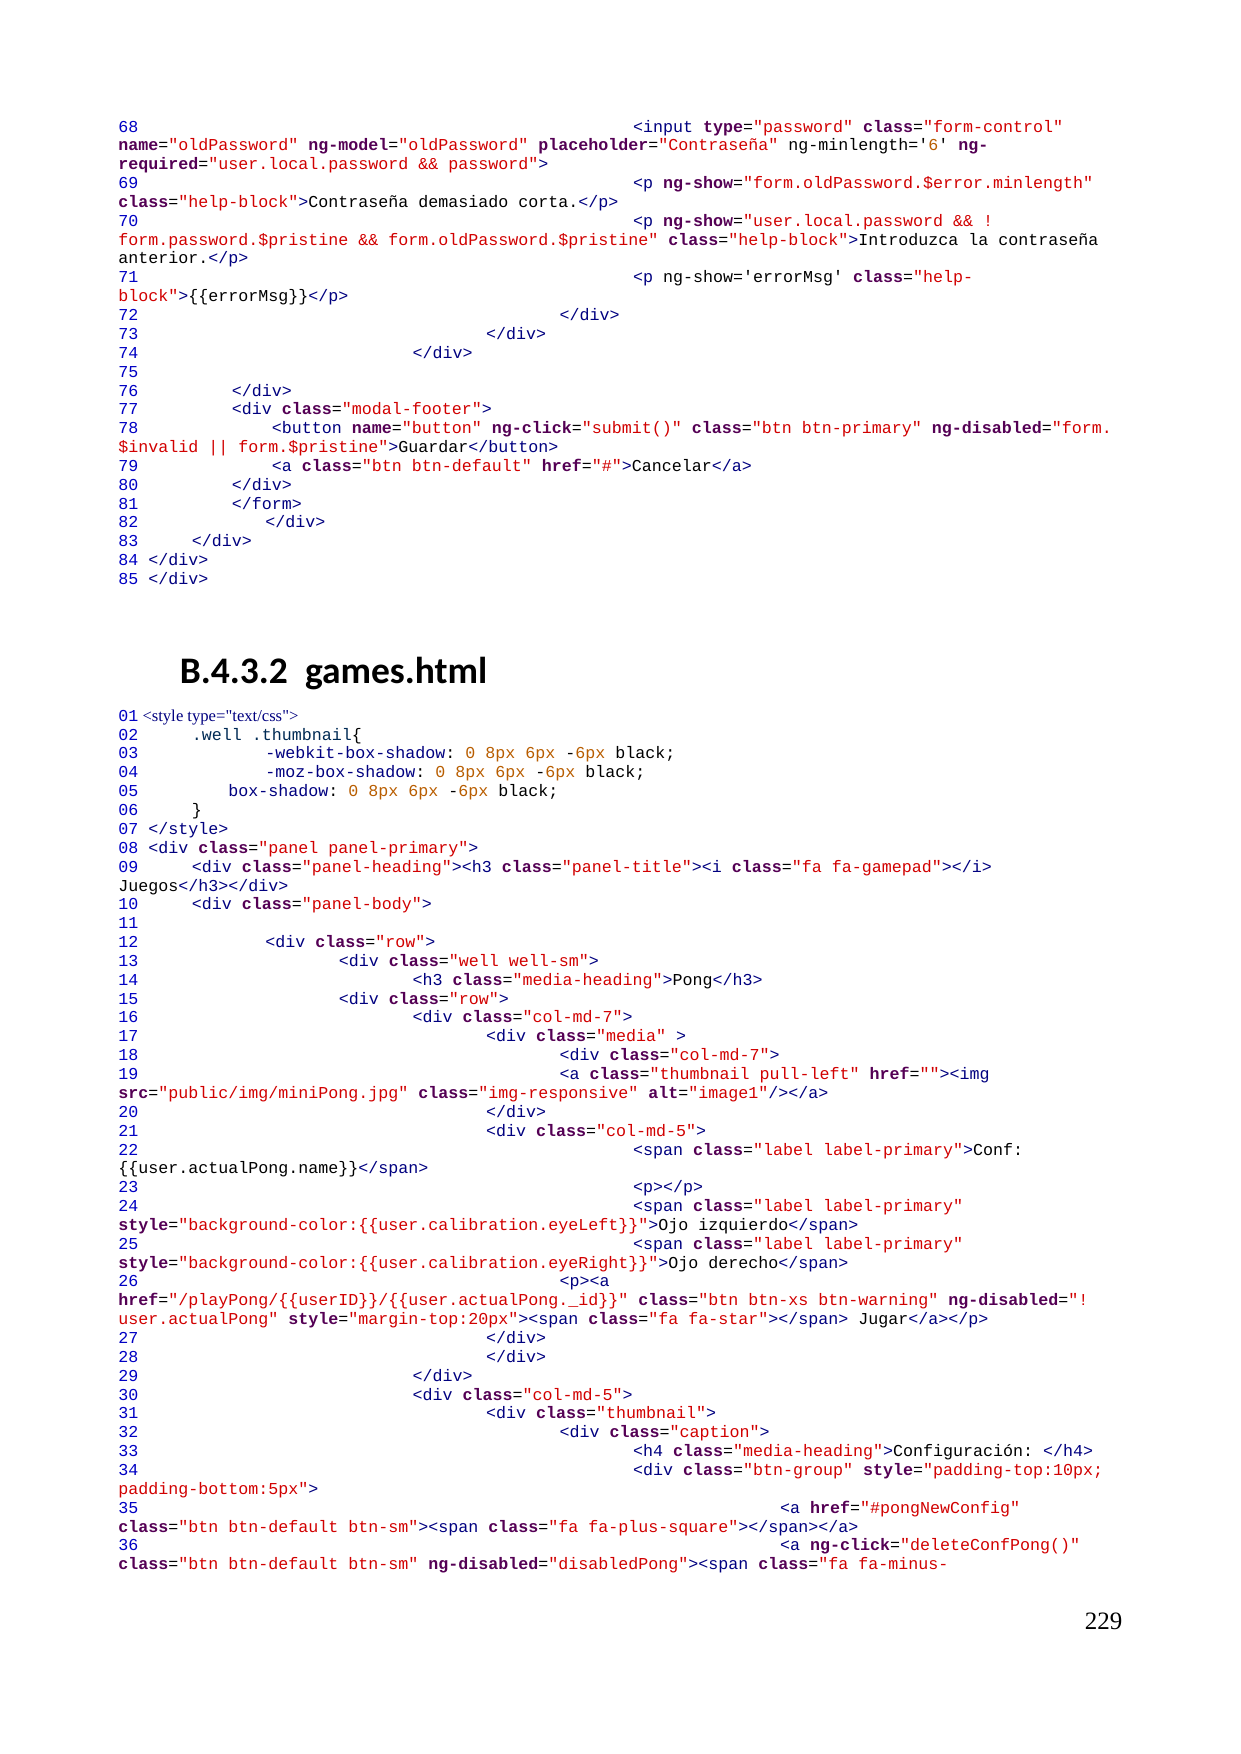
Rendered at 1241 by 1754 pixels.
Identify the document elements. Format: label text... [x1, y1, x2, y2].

text 34 <div class="btn-group" style="padding-top:10px; padding-bottom:5px"> [118, 1462, 1122, 1499]
text 79 <a class="btn btn-default" href="#">Cancelar</a> [118, 457, 1122, 476]
text 75 [118, 363, 1122, 382]
text 30 <div class="col-md-5"> [118, 1386, 1122, 1405]
text 13 <div class="well well-sm"> [118, 952, 1122, 971]
text 01 <style type="text/css"> [118, 706, 1122, 726]
text 70 <p ng-show="user.local.password && !form.password.$pristine && form.oldPassword.$pristine" class="help-block">Introduzca la contraseña anterior.</p> [118, 212, 1122, 269]
text 36 <a ng-click="deleteConfPong()" class="btn btn-default btn-sm" ng-disabled="disabledPong"><span class="fa fa-minus- [118, 1537, 1122, 1575]
text 18 <div class="col-md-7"> [118, 1047, 1122, 1066]
text 14 <h3 class="media-heading">Pong</h3> [118, 971, 1122, 990]
text 07 </style> [118, 821, 1122, 839]
text 26 <p><a href="/playPong/{{userID}}/{{user.actualPong._id}}" class="btn btn-xs btn-warning" ng-disabled="!user.actualPong" style="margin-top:20px"><span class="fa fa-star"></span> Jugar</a></p> [118, 1273, 1122, 1329]
text 77 <div class="modal-footer"> [118, 401, 1122, 420]
text 69 <p ng-show="form.oldPassword.$error.minlength" class="help-block">Contraseña demasiado corta.</p> [118, 175, 1122, 212]
text 33 <h4 class="media-heading">Configuración: </h4> [118, 1443, 1122, 1462]
text 32 <div class="caption"> [118, 1424, 1122, 1443]
text 71 <p ng-show='errorMsg' class="help-block">{{errorMsg}}</p> [118, 269, 1122, 307]
text 19 <a class="thumbnail pull-left" href=""><img src="public/img/miniPong.jpg" class="img-responsive" alt="image1"/></a> [118, 1066, 1122, 1103]
text 27 </div> [118, 1329, 1122, 1348]
text 76 </div> [118, 382, 1122, 401]
text 72 </div> [118, 307, 1122, 326]
text 81 </form> [118, 495, 1122, 514]
text 20 </div> [118, 1103, 1122, 1122]
text 28 </div> [118, 1348, 1122, 1367]
text 35 <a href="#pongNewConfig" class="btn btn-default btn-sm"><span class="fa fa-plus-square"></span></a> [118, 1499, 1122, 1537]
subtitle games.html [171, 647, 1122, 693]
text 84 </div> [118, 552, 1122, 571]
text 31 <div class="thumbnail"> [118, 1405, 1122, 1424]
text 73 </div> [118, 326, 1122, 344]
text 80 </div> [118, 476, 1122, 495]
text 17 <div class="media" > [118, 1028, 1122, 1047]
text 05 box-shadow: 0 8px 6px -6px black; [118, 783, 1122, 802]
text 29 </div> [118, 1367, 1122, 1386]
text 16 <div class="col-md-7"> [118, 1009, 1122, 1028]
text 04 -moz-box-shadow: 0 8px 6px -6px black; [118, 764, 1122, 783]
text 68 <input type="password" class="form-control" name="oldPassword" ng-model="oldPassword" placeholder="Contraseña" ng-minlength='6' ng-required="user.local.password && password"> [118, 118, 1122, 175]
text 25 <span class="label label-primary" style="background-color:{{user.calibration.eyeRight}}">Ojo derecho</span> [118, 1235, 1122, 1273]
text 03 -webkit-box-shadow: 0 8px 6px -6px black; [118, 745, 1122, 764]
text 02 .well .thumbnail{ [118, 726, 1122, 745]
text 09 <div class="panel-heading"><h3 class="panel-title"><i class="fa fa-gamepad"></i> Juegos</h3></div> [118, 858, 1122, 896]
text 82 </div> [118, 514, 1122, 533]
text 21 <div class="col-md-5"> [118, 1122, 1122, 1141]
text 11 [118, 915, 1122, 934]
text 24 <span class="label label-primary" style="background-color:{{user.calibration.eyeLeft}}">Ojo izquierdo</span> [118, 1198, 1122, 1235]
text 12 <div class="row"> [118, 934, 1122, 952]
text 10 <div class="panel-body"> [118, 896, 1122, 915]
text 08 <div class="panel panel-primary"> [118, 839, 1122, 858]
text 78 <button name="button" ng-click="submit()" class="btn btn-primary" ng-disabled="form.$invalid || form.$pristine">Guardar</button> [118, 420, 1122, 457]
text 83 </div> [118, 533, 1122, 552]
text 06 } [118, 802, 1122, 821]
text 15 <div class="row"> [118, 990, 1122, 1009]
text 85 </div> [118, 571, 1122, 589]
text 74 </div> [118, 344, 1122, 363]
text 23 <p></p> [118, 1179, 1122, 1198]
text 22 <span class="label label-primary">Conf: {{user.actualPong.name}}</span> [118, 1141, 1122, 1179]
